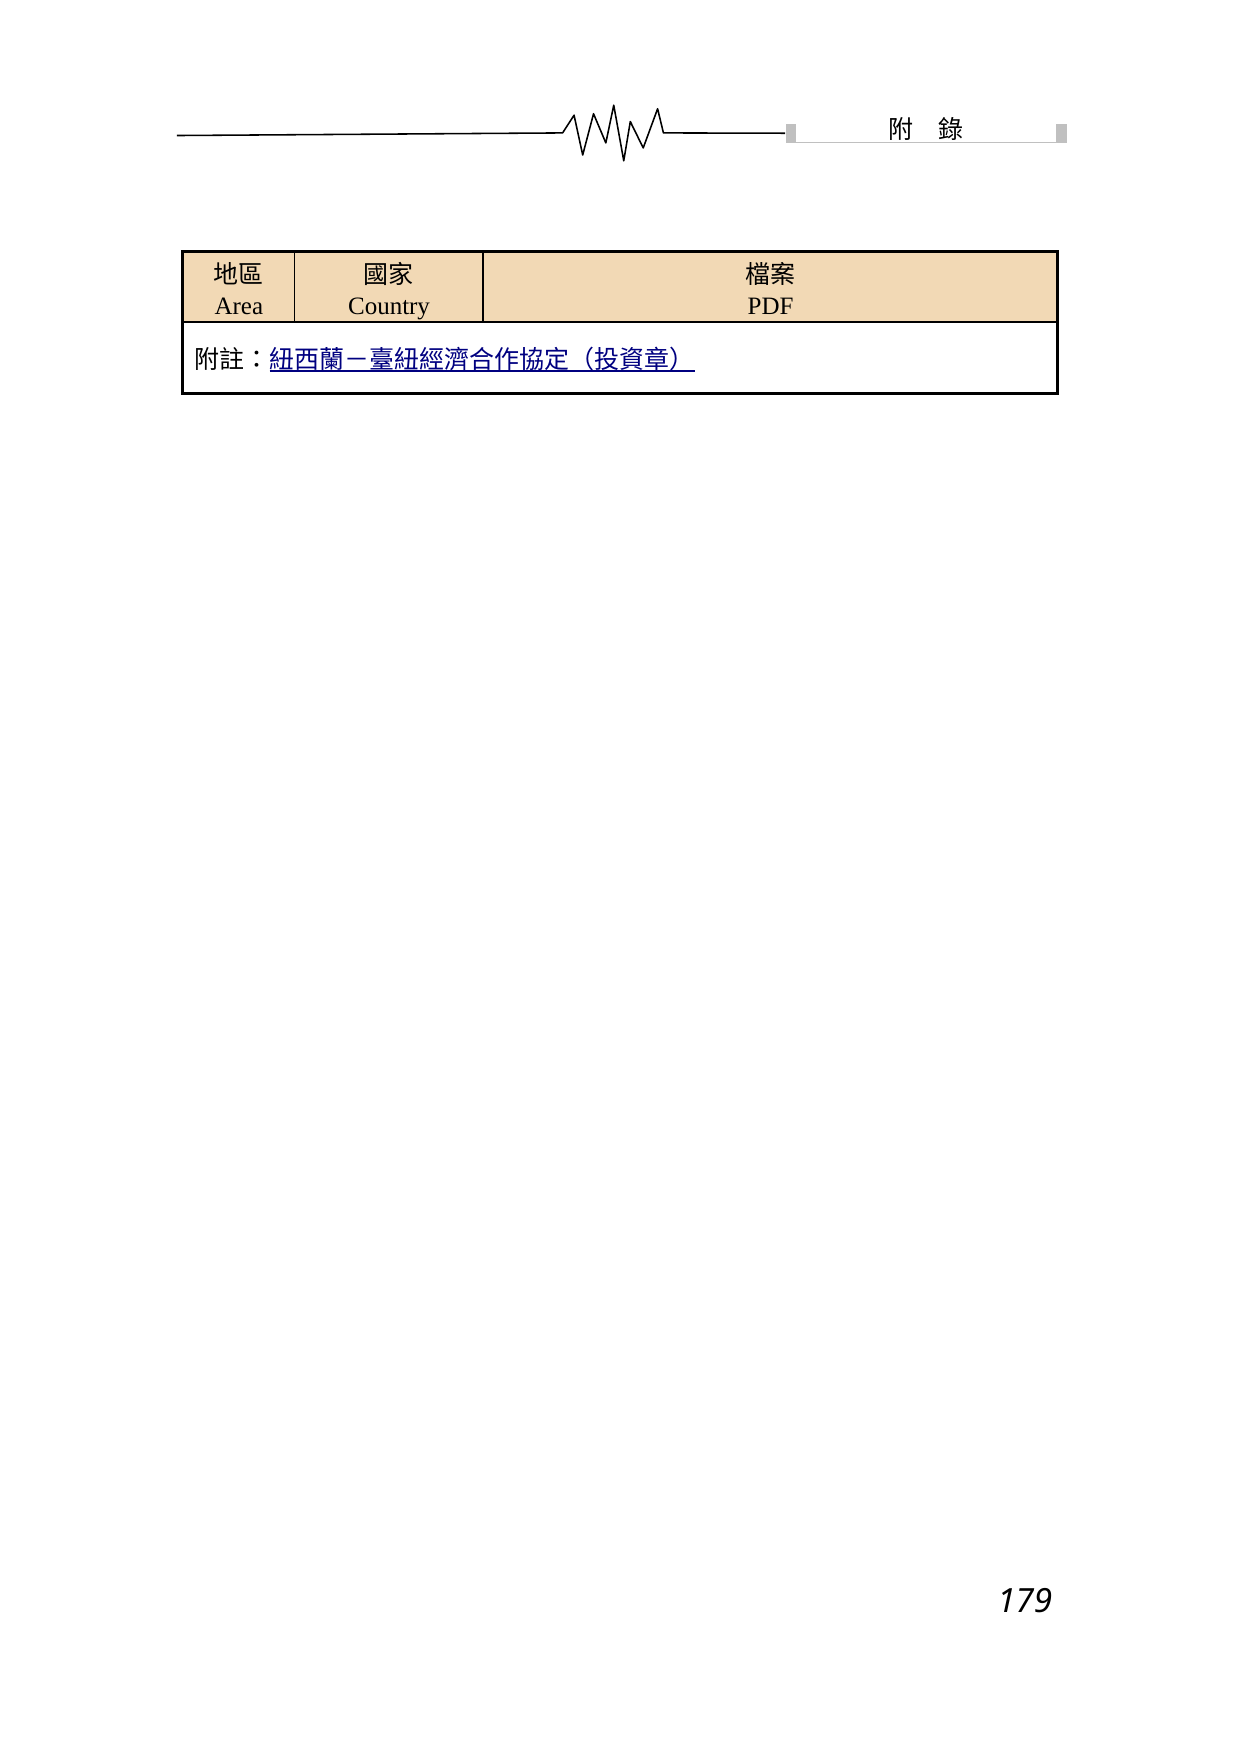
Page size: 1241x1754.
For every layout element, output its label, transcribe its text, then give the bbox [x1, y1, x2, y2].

table_header 檔案 PDF [484, 253, 1056, 321]
table_header 國家 Country [295, 253, 482, 321]
table_header 地區 Area [184, 253, 294, 321]
table_cell 附註：紐西蘭－臺紐經濟合作協定（投資章） [184, 323, 1056, 392]
